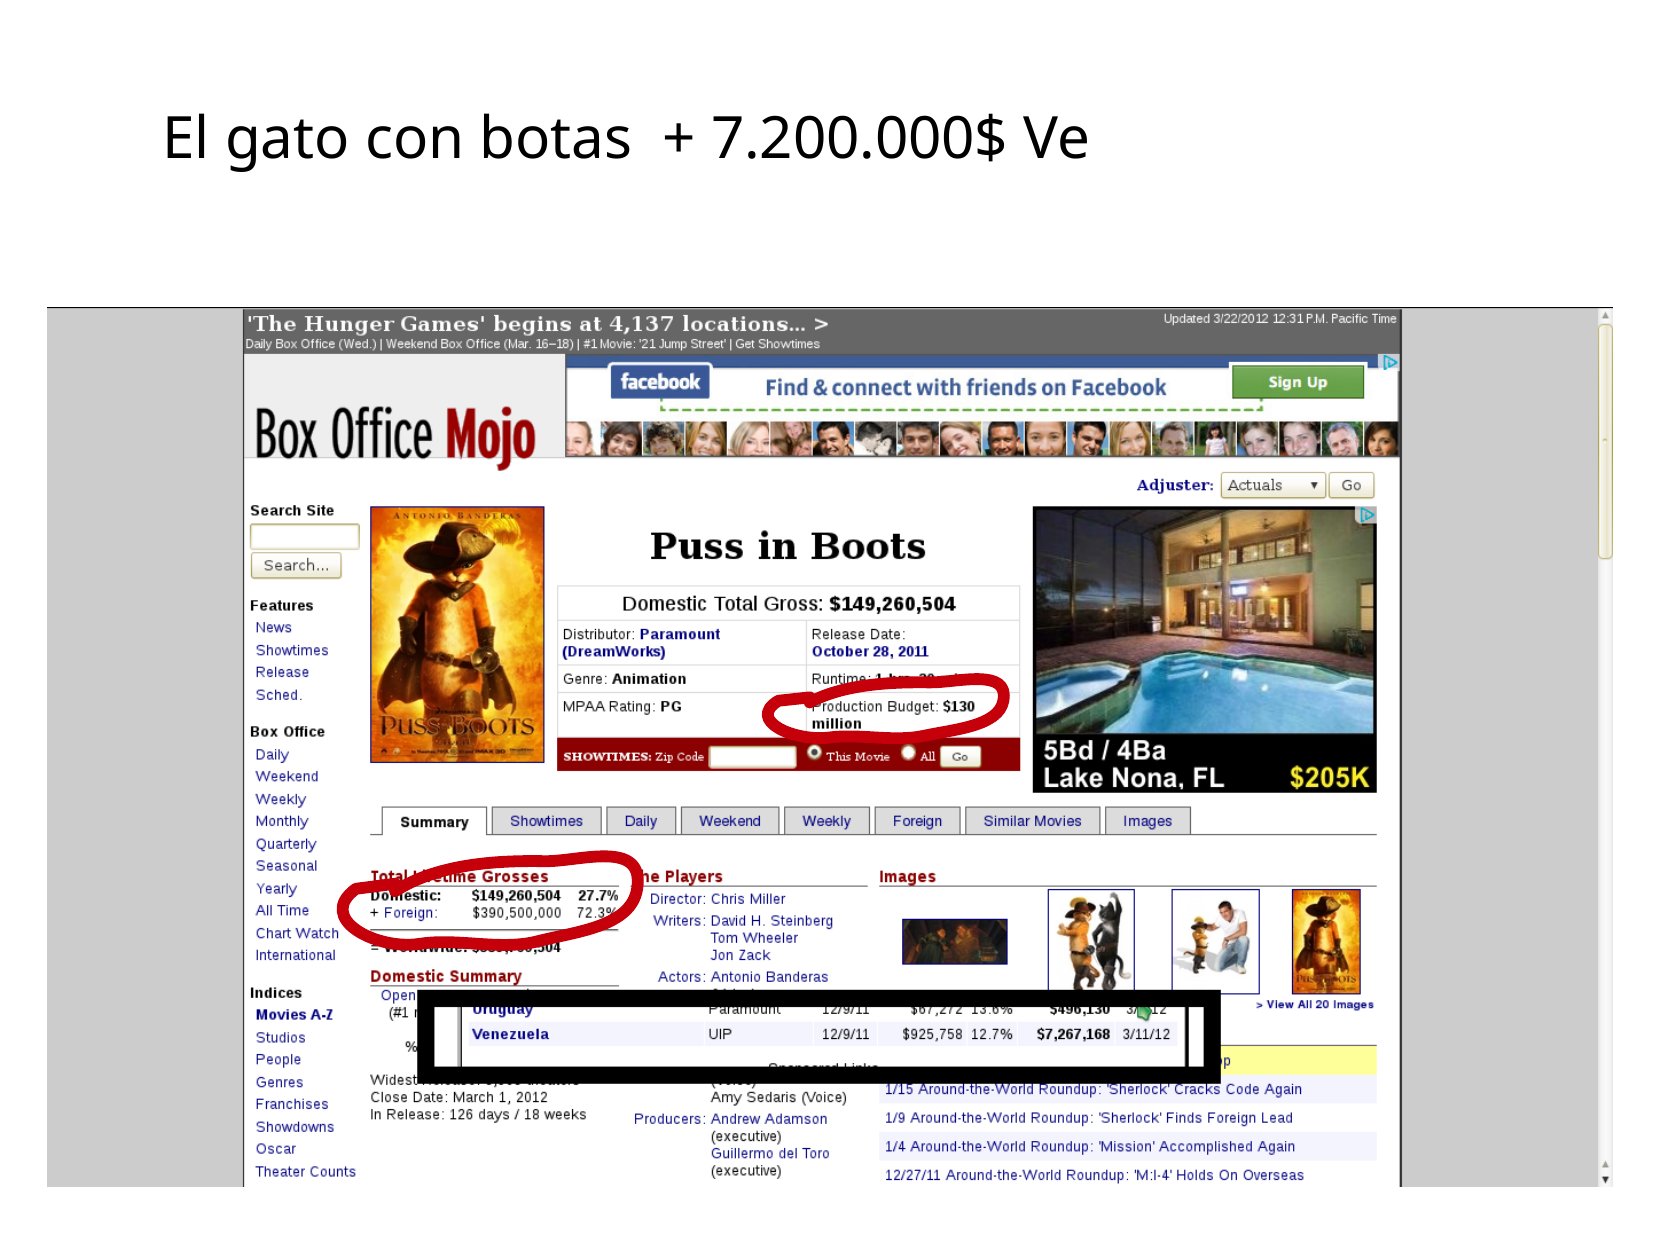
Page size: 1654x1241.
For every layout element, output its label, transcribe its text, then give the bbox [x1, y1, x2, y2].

picture [47, 307, 1613, 1187]
text_box El gato con botas + 7.200.000$ Ve [147, 88, 1418, 183]
